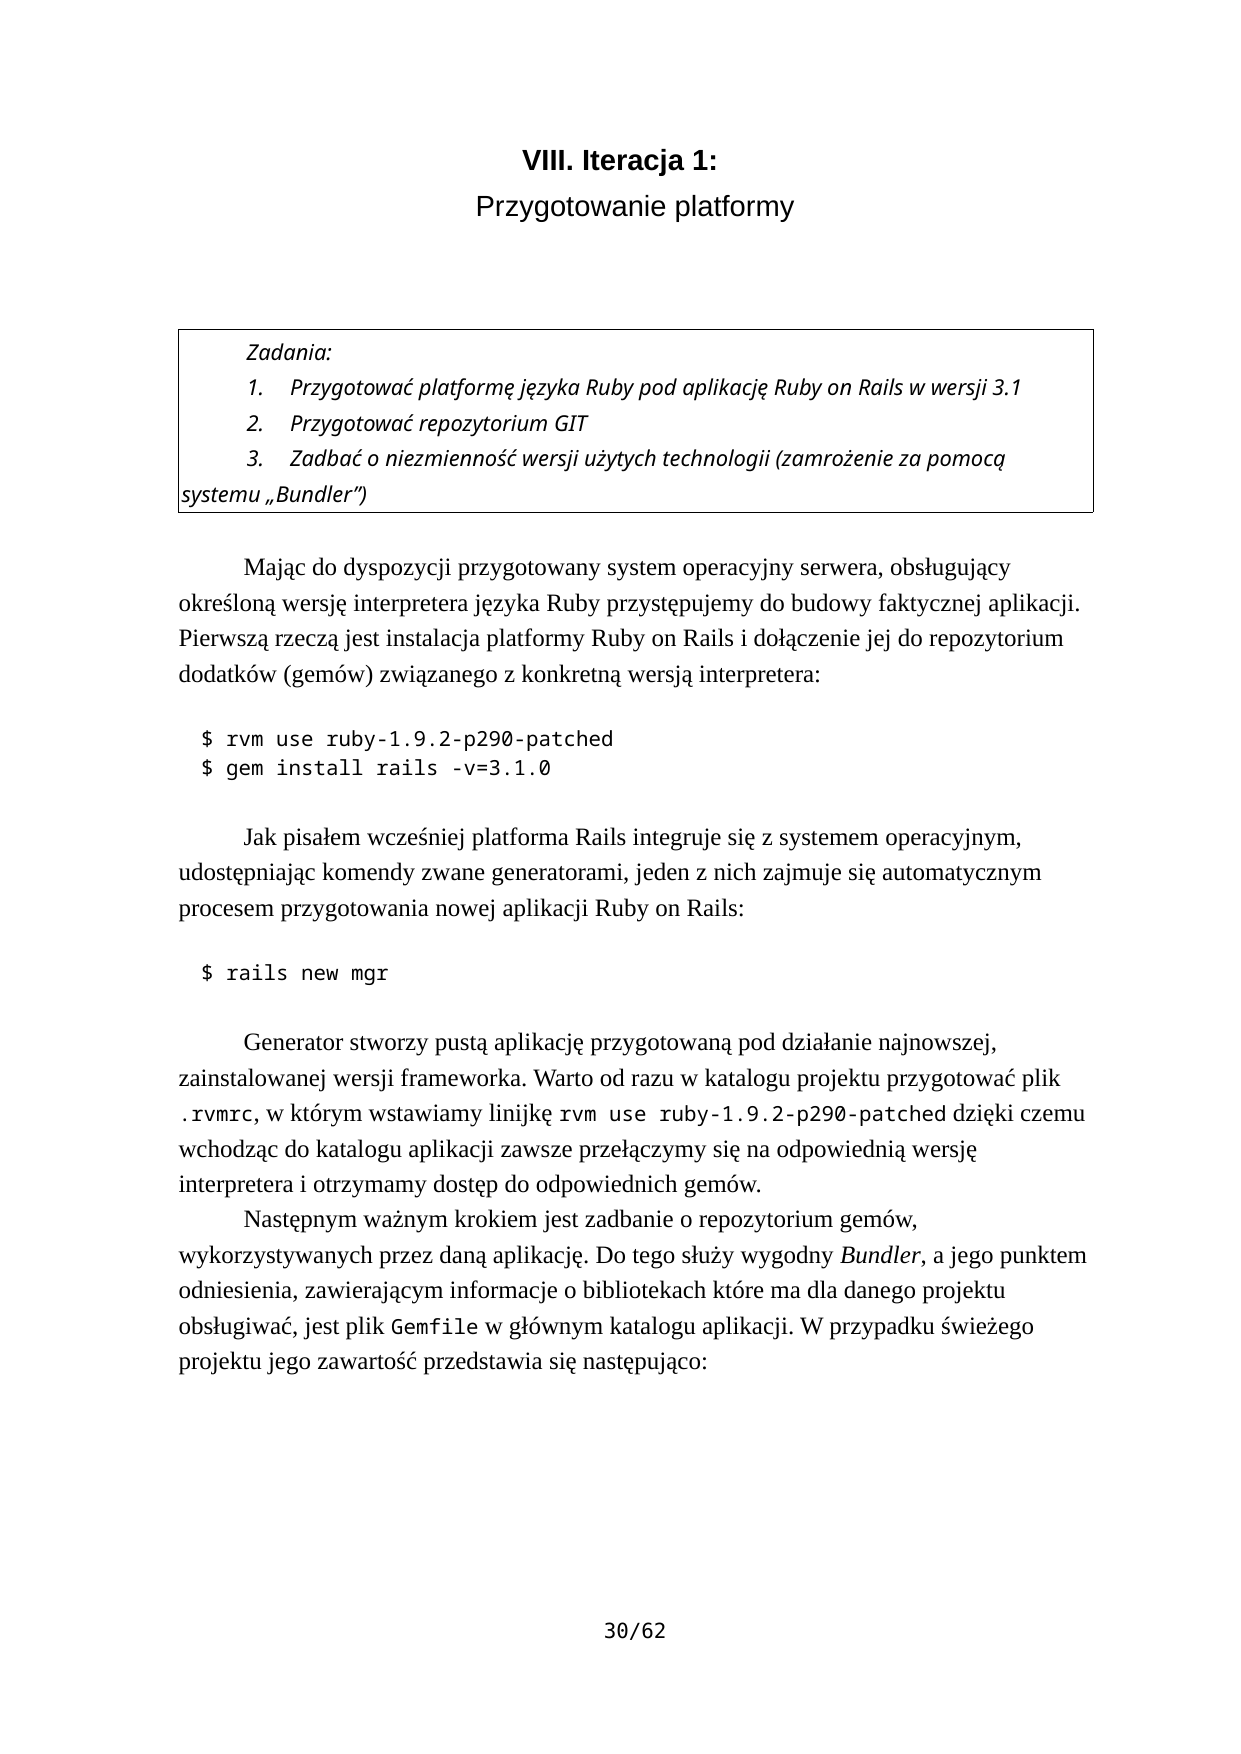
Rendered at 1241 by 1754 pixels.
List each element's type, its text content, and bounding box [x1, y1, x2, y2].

list Iteracja 1: [177, 143, 1093, 177]
text $ rails new mgr [189, 958, 1093, 987]
text $ gem install rails -v=3.1.0 [189, 753, 1093, 781]
text $ rvm use ruby-1.9.2-p290-patched [189, 724, 1093, 753]
list Przygotować repozytorium GIT [179, 400, 1093, 435]
list Przygotować platformę języka Ruby pod aplikację Ruby on Rails w wersji 3.1 [179, 364, 1093, 400]
text Jak pisałem wcześniej platforma Rails integruje się z systemem operacyjnym, udostępniając komendy zwane generatorami, jeden z nich zajmuje się automatycznym procesem przygotowania nowej aplikacji Ruby on Rails: [178, 817, 1093, 923]
text Zadania: [179, 330, 1093, 364]
list Zadbać o niezmienność wersji użytych technologii (zamrożenie za pomocą systemu „Bundler”) [179, 435, 1093, 512]
text Przygotowanie platformy [177, 189, 1093, 223]
text Generator stworzy pustą aplikację przygotowaną pod działanie najnowszej, zainstalowanej wersji frameworka. Warto od razu w katalogu projektu przygotować plik .rvmrc, w którym wstawiamy linijkę rvm use ruby-1.9.2-p290-patched dzięki czemu wchodząc do katalogu aplikacji zawsze przełączymy się na odpowiednią wersję interpretera i otrzymamy dostęp do odpowiednich gemów. [178, 1022, 1093, 1199]
text Mając do dyspozycji przygotowany system operacyjny serwera, obsługujący określoną wersję interpretera języka Ruby przystępujemy do budowy faktycznej aplikacji. Pierwszą rzeczą jest instalacja platformy Ruby on Rails i dołączenie jej do repozytorium dodatków (gemów) związanego z konkretną wersją interpretera: [178, 547, 1093, 689]
text Następnym ważnym krokiem jest zadbanie o repozytorium gemów, wykorzystywanych przez daną aplikację. Do tego służy wygodny Bundler, a jego punktem odniesienia, zawierającym informacje o bibliotekach które ma dla danego projektu obsługiwać, jest plik Gemfile w głównym katalogu aplikacji. W przypadku świeżego projektu jego zawartość przedstawia się następująco: [178, 1199, 1093, 1377]
